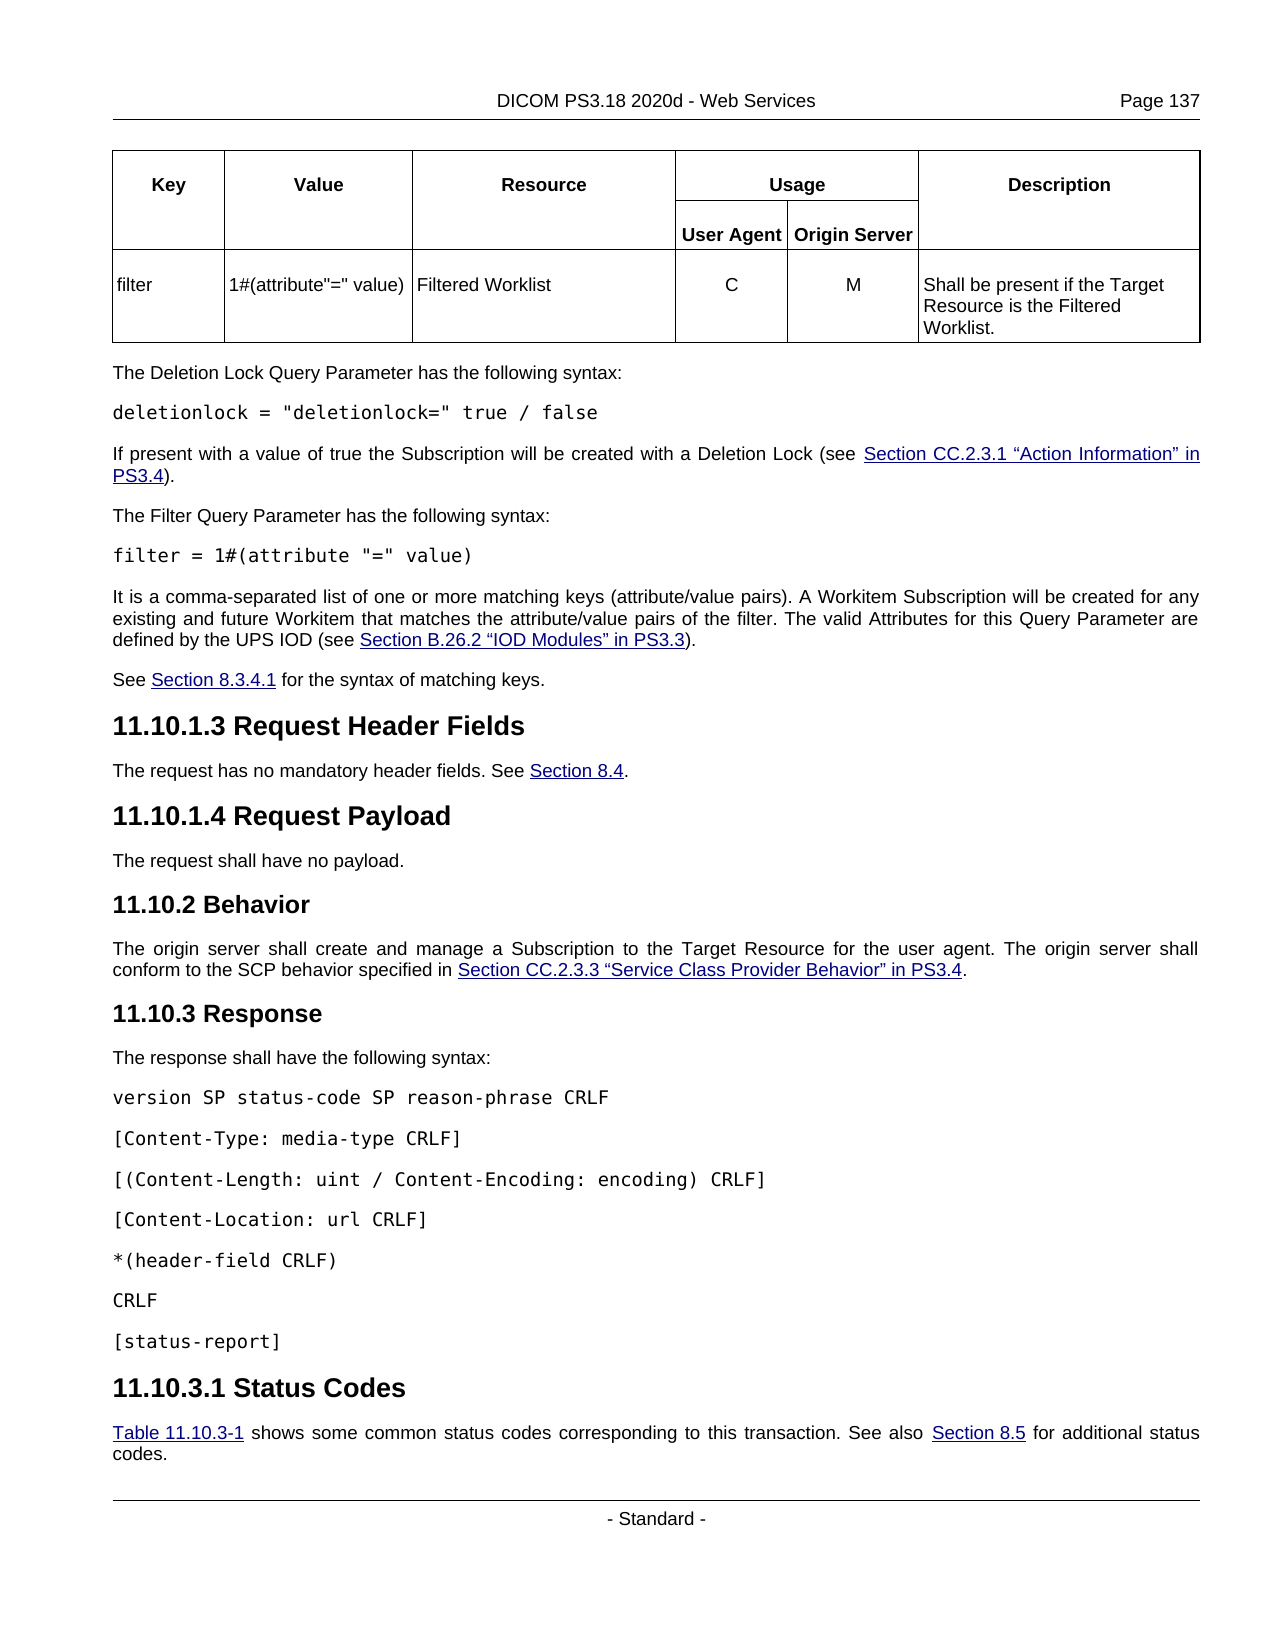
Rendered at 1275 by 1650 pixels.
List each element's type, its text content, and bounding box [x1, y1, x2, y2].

table_cell Filtered Worklist [413, 250, 675, 342]
text 11.10.3.1 Status Codes [112, 1372, 1200, 1403]
text The request has no mandatory header fields. See Section 8.4. [112, 759, 1200, 781]
text The Filter Query Parameter has the following syntax: [112, 505, 1200, 526]
text If present with a value of true the Subscription will be created with a Deletion Lock (see Section CC.2.3.1 “Action Information” in PS3.4). [112, 443, 1200, 486]
text [status-report] [112, 1331, 1200, 1353]
text [Content-Location: url CRLF] [112, 1209, 1200, 1231]
table_cell filter [113, 250, 224, 342]
text Table 11.10.3-1 shows some common status codes corresponding to this transaction. See also Section 8.5 for additional status codes. [112, 1422, 1200, 1465]
text The origin server shall create and manage a Subscription to the Target Resource for the user agent. The origin server shall conform to the SCP behavior specified in Section CC.2.3.3 “Service Class Provider Behavior” in PS3.4. [112, 938, 1200, 981]
table_cell Shall be present if the Target Resource is the Filtered Worklist. [919, 250, 1199, 342]
text See Section 8.3.4.1 for the syntax of matching keys. [112, 669, 1200, 691]
text filter = 1#(attribute "=" value) [112, 545, 1200, 567]
text 11.10.1.3 Request Header Fields [112, 709, 1200, 741]
table_cell User Agent [676, 201, 787, 249]
text 11.10.2 Behavior [112, 890, 1200, 919]
text deletionlock = "deletionlock=" true / false [112, 402, 1200, 424]
table_cell M [788, 250, 918, 342]
text The response shall have the following syntax: [112, 1047, 1200, 1068]
table_header Key [113, 151, 224, 249]
table_header Value [225, 151, 412, 249]
text [Content-Type: media-type CRLF] [112, 1128, 1200, 1150]
table_header Usage [676, 151, 918, 200]
text The Deletion Lock Query Parameter has the following syntax: [112, 362, 1200, 383]
text CRLF [112, 1290, 1200, 1312]
text 11.10.1.4 Request Payload [112, 800, 1200, 831]
table_cell 1#(attribute"=" value) [225, 250, 412, 342]
text version SP status-code SP reason-phrase CRLF [112, 1087, 1200, 1109]
text *(header-field CRLF) [112, 1250, 1200, 1272]
table_cell Origin Server [788, 201, 918, 249]
text The request shall have no payload. [112, 850, 1200, 871]
table_header Resource [413, 151, 675, 249]
text [(Content-Length: uint / Content-Encoding: encoding) CRLF] [112, 1168, 1200, 1190]
table_header Description [919, 151, 1199, 249]
text 11.10.3 Response [112, 999, 1200, 1028]
table_cell C [676, 250, 787, 342]
text It is a comma-separated list of one or more matching keys (attribute/value pairs). A Workitem Subscription will be created for any existing and future Workitem that matches the attribute/value pairs of the filter. The valid Attributes for this Query Parameter are defined by the UPS IOD (see Section B.26.2 “IOD Modules” in PS3.3). [112, 586, 1200, 650]
